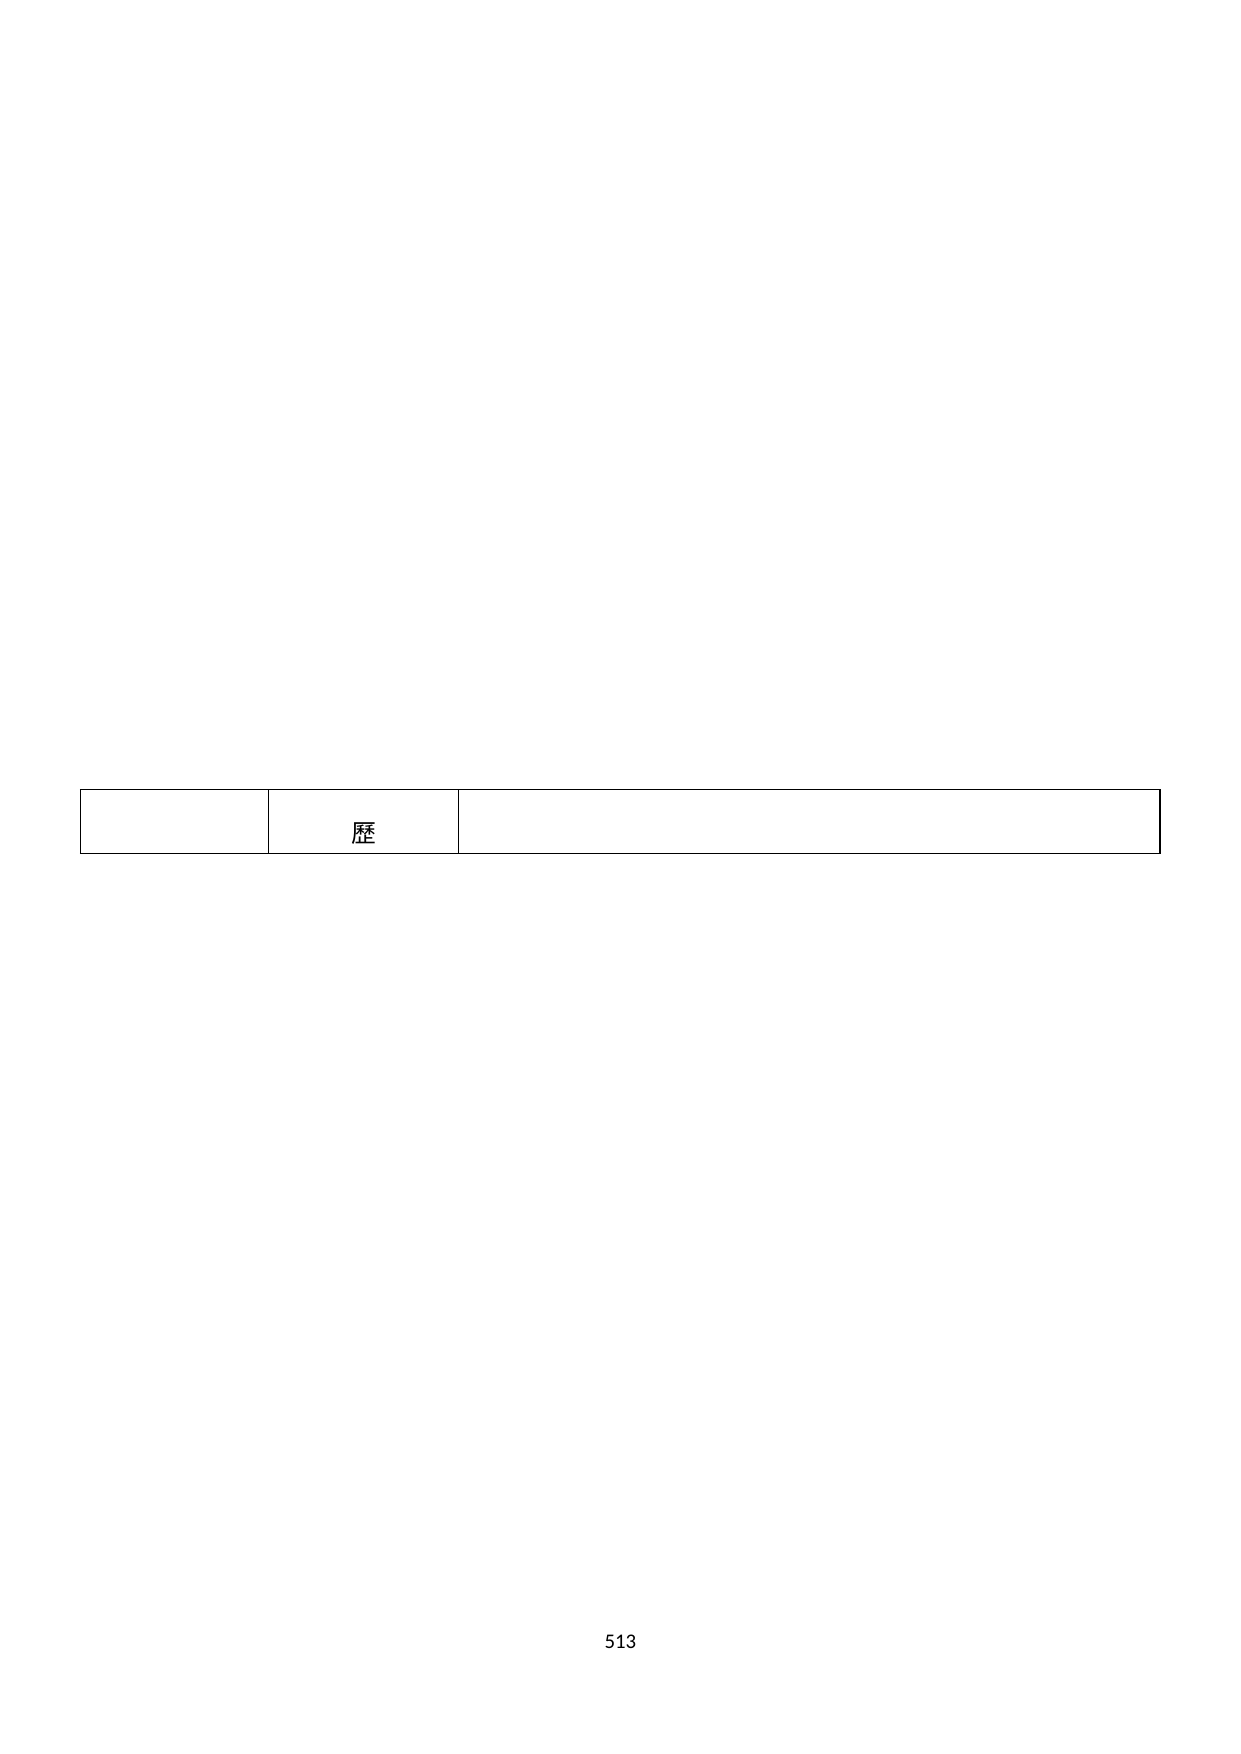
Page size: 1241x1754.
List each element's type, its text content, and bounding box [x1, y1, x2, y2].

table_cell [81, 790, 268, 853]
table_cell 歷 [269, 790, 458, 853]
table_cell [459, 790, 1159, 853]
